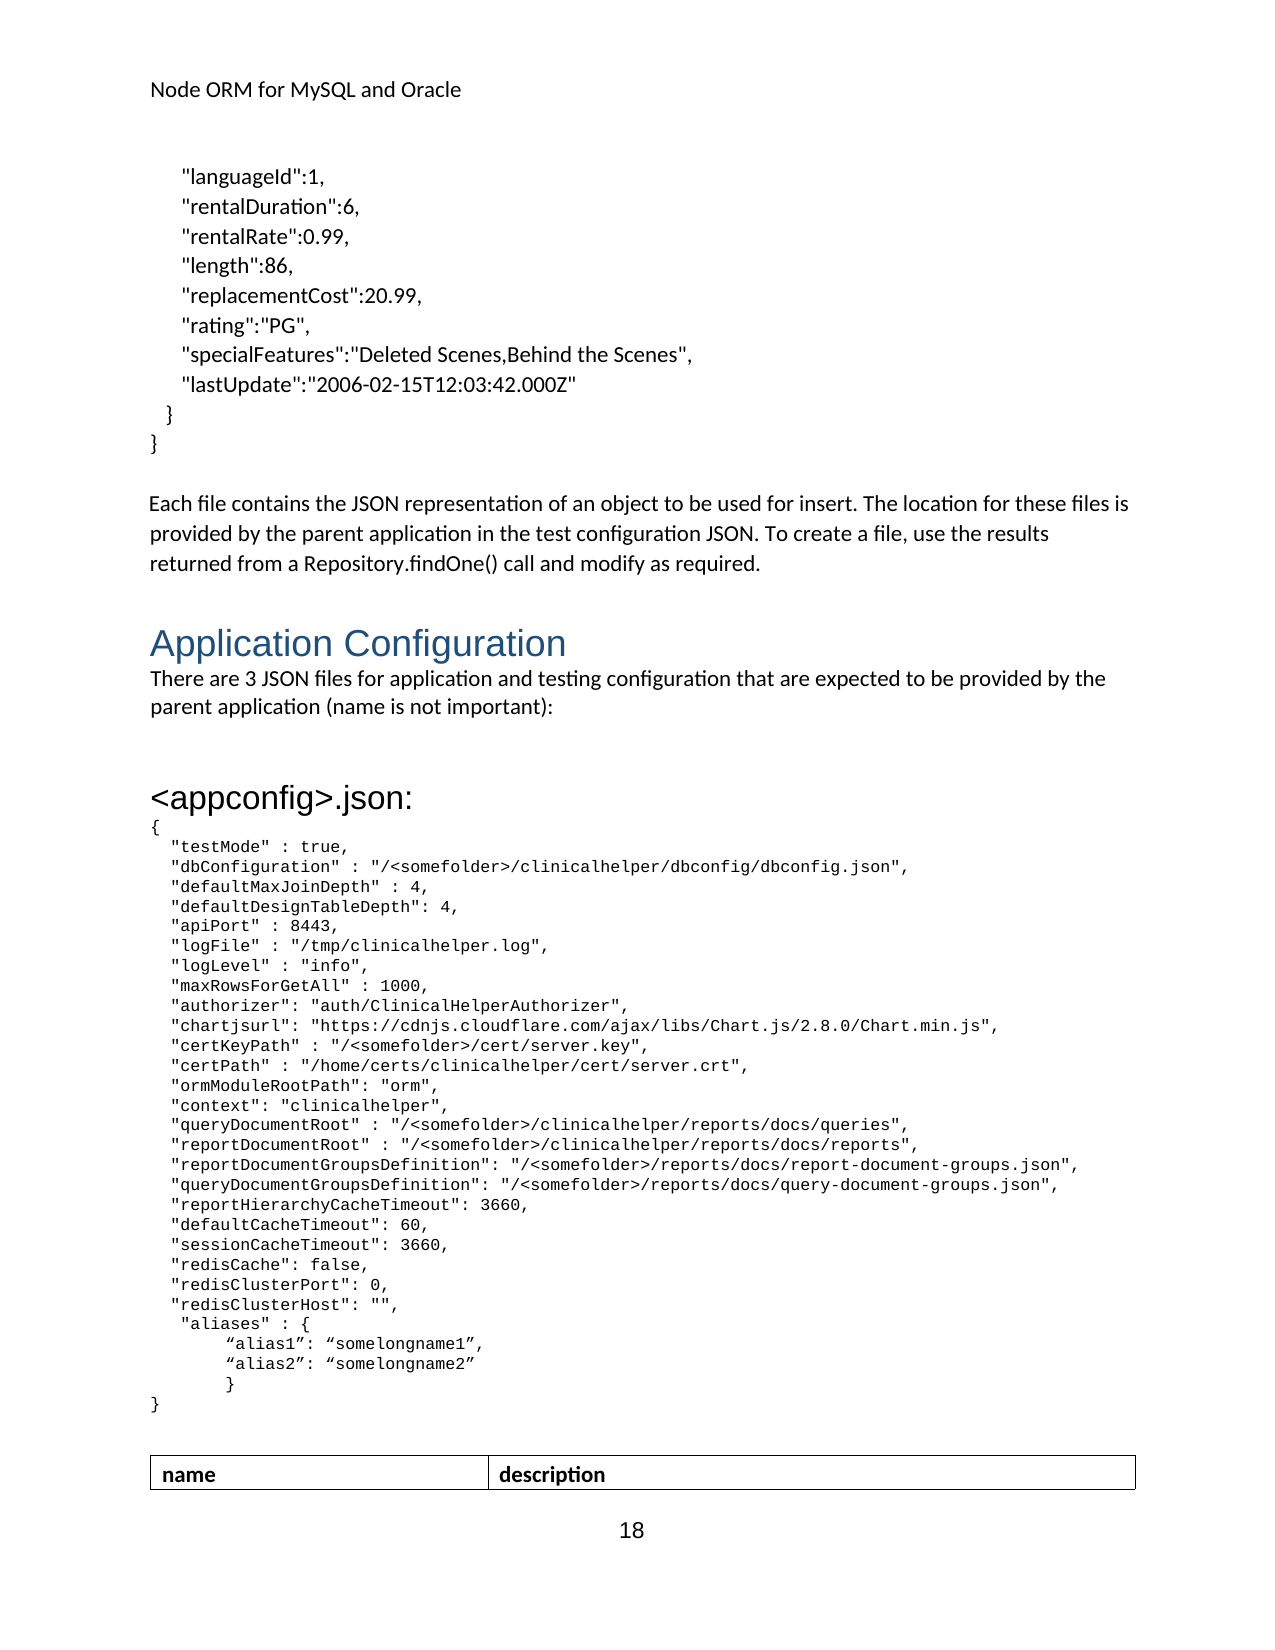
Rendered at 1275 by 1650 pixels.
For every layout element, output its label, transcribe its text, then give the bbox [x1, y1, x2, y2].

text "defaultMaxJoinDepth" : 4, [150, 878, 1143, 897]
text Each file contains the JSON representation of an object to be used for insert. The location for these files is provided by the parent application in the test configuration JSON. To create a file, use the results returned from a Repository.findOne() call and modify as required. [148, 489, 1132, 577]
text "context": "clinicalhelper", [150, 1097, 1143, 1116]
text "certPath" : "/home/certs/clinicalhelper/cert/server.crt", [150, 1057, 1143, 1076]
text "defaultDesignTableDepth": 4, [150, 898, 1143, 917]
text "ormModuleRootPath": "orm", [150, 1077, 1143, 1096]
text } [150, 400, 1143, 428]
subtitle <appconfig>.json: [150, 778, 1143, 817]
text "queryDocumentGroupsDefinition": "/<somefolder>/reports/docs/query-document-groups.json", [150, 1177, 1143, 1196]
text } [150, 1376, 1143, 1394]
text “alias1”: “somelongname1”, [150, 1336, 1143, 1355]
text "rentalRate":0.99, [150, 222, 1143, 250]
text "rentalDuration":6, [150, 192, 1143, 220]
text "languageId":1, [150, 162, 1143, 190]
text "certKeyPath" : "/<somefolder>/cert/server.key", [150, 1037, 1143, 1056]
text "dbConfiguration" : "/<somefolder>/clinicalhelper/dbconfig/dbconfig.json", [150, 858, 1143, 877]
text "reportHierarchyCacheTimeout": 3660, "defaultCacheTimeout": 60, "sessionCacheTimeout": 3660, "redisCache": false, "redisClusterPort": 0, "redisClusterHost": "", "aliases" : { [150, 1197, 1143, 1335]
text There are 3 JSON files for application and testing configuration that are expected to be provided by the parent application (name is not important): [150, 664, 1143, 720]
text "maxRowsForGetAll" : 1000, [150, 978, 1143, 997]
text "replacementCost":20.99, [150, 281, 1143, 309]
text "reportDocumentGroupsDefinition": "/<somefolder>/reports/docs/report-document-groups.json", [150, 1157, 1143, 1176]
text "logLevel" : "info", [150, 958, 1143, 977]
text } [150, 429, 1143, 458]
text "queryDocumentRoot" : "/<somefolder>/clinicalhelper/reports/docs/queries", [150, 1117, 1143, 1136]
text "apiPort" : 8443, [150, 918, 1143, 937]
text "specialFeatures":"Deleted Scenes,Behind the Scenes", [150, 341, 1143, 368]
text “alias2”: “somelongname2” [150, 1356, 1143, 1374]
text "authorizer": "auth/ClinicalHelperAuthorizer", [150, 998, 1143, 1016]
text "length":86, [150, 251, 1143, 279]
text "lastUpdate":"2006-02-15T12:03:42.000Z" [150, 370, 1143, 398]
table_header description [489, 1456, 1135, 1489]
text "reportDocumentRoot" : "/<somefolder>/clinicalhelper/reports/docs/reports", [150, 1137, 1143, 1156]
subtitle Application Configuration [149, 621, 1143, 664]
text { [150, 818, 1143, 837]
table_header name [151, 1456, 488, 1489]
text } [150, 1396, 1143, 1414]
text "logFile" : "/tmp/clinicalhelper.log", [150, 938, 1143, 957]
text "chartjsurl": "https://cdnjs.cloudflare.com/ajax/libs/Chart.js/2.8.0/Chart.min.js", [150, 1017, 1143, 1036]
text "rating":"PG", [150, 311, 1143, 339]
text "testMode" : true, [150, 838, 1143, 857]
